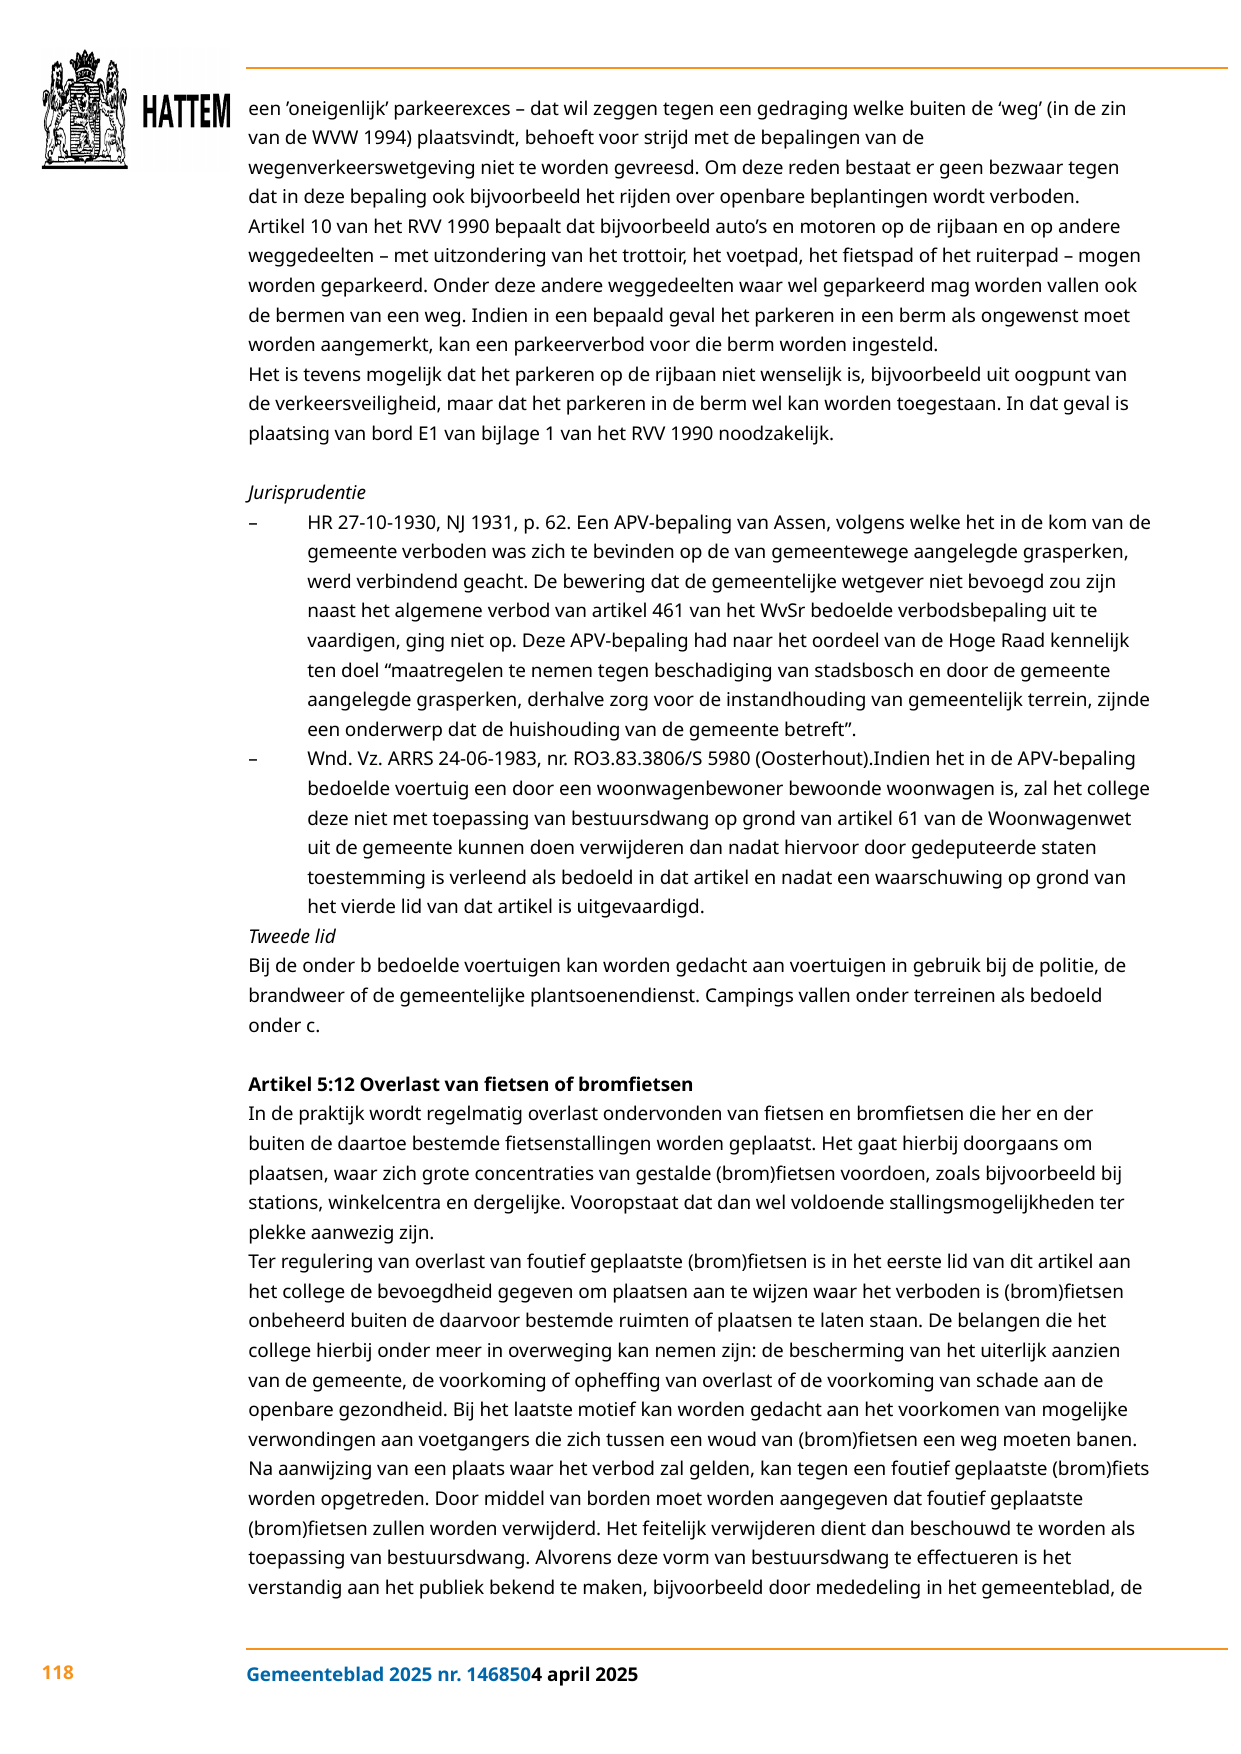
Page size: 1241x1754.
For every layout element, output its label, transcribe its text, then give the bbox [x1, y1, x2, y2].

list Wnd. Vz. ARRS 24-06-1983, nr. RO3.83.3806/S 5980 (Oosterhout).Indien het in de APV-bepaling bedoelde voertuig een door een woonwagenbewoner bewoonde woonwagen is, zal het college deze niet met toepassing van bestuursdwang op grond van artikel 61 van de Woonwagenwet uit de gemeente kunnen doen verwijderen dan nadat hiervoor door gedeputeerde staten toestemming is verleend als bedoeld in dat artikel en nadat een waarschuwing op grond van het vierde lid van dat artikel is uitgevaardigd. [248, 746, 1152, 919]
picture [41, 47, 231, 172]
text Tweede lid [248, 923, 1152, 949]
text Jurisprudentie [248, 479, 1152, 505]
text Na aanwijzing van een plaats waar het verbod zal gelden, kan tegen een foutief geplaatste (brom)fiets worden opgetreden. Door middel van borden moet worden aangegeven dat foutief geplaatste (brom)fietsen zullen worden verwijderd. Het feitelijk verwijderen dient dan beschouwd te worden als toepassing van bestuursdwang. Alvorens deze vorm van bestuursdwang te effectueren is het verstandig aan het publiek bekend te maken, bijvoorbeeld door mededeling in het gemeenteblad, de [248, 1456, 1152, 1600]
text Het is tevens mogelijk dat het parkeren op de rijbaan niet wenselijk is, bijvoorbeeld uit oogpunt van de verkeersveiligheid, maar dat het parkeren in de berm wel kan worden toegestaan. In dat geval is plaatsing van bord E1 van bijlage 1 van het RVV 1990 noodzakelijk. [248, 361, 1152, 446]
text een ’oneigenlijk’ parkeerexces – dat wil zeggen tegen een gedraging welke buiten de ‘weg’ (in de zin van de WVW 1994) plaatsvindt, behoeft voor strijd met de bepalingen van de wegenverkeerswetgeving niet te worden gevreesd. Om deze reden bestaat er geen bezwaar tegen dat in deze bepaling ook bijvoorbeeld het rijden over openbare beplantingen wordt verboden. [248, 95, 1152, 209]
text Bij de onder b bedoelde voertuigen kan worden gedacht aan voertuigen in gebruik bij de politie, de brandweer of de gemeentelijke plantsoenendienst. Campings vallen onder terreinen als bedoeld onder c. [248, 953, 1152, 1038]
text Ter regulering van overlast van foutief geplaatste (brom)fietsen is in het eerste lid van dit artikel aan het college de bevoegdheid gegeven om plaatsen aan te wijzen waar het verboden is (brom)fietsen onbeheerd buiten de daarvoor bestemde ruimten of plaatsen te laten staan. De belangen die het college hierbij onder meer in overweging kan nemen zijn: de bescherming van het uiterlijk aanzien van de gemeente, de voorkoming of opheffing van overlast of de voorkoming van schade aan de openbare gezondheid. Bij het laatste motief kan worden gedacht aan het voorkomen van mogelijke verwondingen aan voetgangers die zich tussen een woud van (brom)fietsen een weg moeten banen. [248, 1248, 1152, 1452]
text Artikel 5:12 Overlast van fietsen of bromfietsen [248, 1071, 1152, 1097]
list HR 27-10-1930, NJ 1931, p. 62. Een APV-bepaling van Assen, volgens welke het in de kom van de gemeente verboden was zich te bevinden op de van gemeentewege aangelegde grasperken, werd verbindend geacht. De bewering dat de gemeentelijke wetgever niet bevoegd zou zijn naast het algemene verbod van artikel 461 van het WvSr bedoelde verbodsbepaling uit te vaardigen, ging niet op. Deze APV-bepaling had naar het oordeel van de Hoge Raad kennelijk ten doel “maatregelen te nemen tegen beschadiging van stadsbosch en door de gemeente aangelegde grasperken, derhalve zorg voor de instandhouding van gemeentelijk terrein, zijnde een onderwerp dat de huishouding van de gemeente betreft”. [248, 509, 1152, 742]
text Artikel 10 van het RVV 1990 bepaalt dat bijvoorbeeld auto’s en motoren op de rijbaan en op andere weggedeelten – met uitzondering van het trottoir, het voetpad, het fietspad of het ruiterpad – mogen worden geparkeerd. Onder deze andere weggedeelten waar wel geparkeerd mag worden vallen ook de bermen van een weg. Indien in een bepaald geval het parkeren in een berm als ongewenst moet worden aangemerkt, kan een parkeerverbod voor die berm worden ingesteld. [248, 213, 1152, 357]
text In de praktijk wordt regelmatig overlast ondervonden van fietsen en bromfietsen die her en der buiten de daartoe bestemde fietsenstallingen worden geplaatst. Het gaat hierbij doorgaans om plaatsen, waar zich grote concentraties van gestalde (brom)fietsen voordoen, zoals bijvoorbeeld bij stations, winkelcentra en dergelijke. Vooropstaat dat dan wel voldoende stallingsmogelijkheden ter plekke aanwezig zijn. [248, 1101, 1152, 1245]
